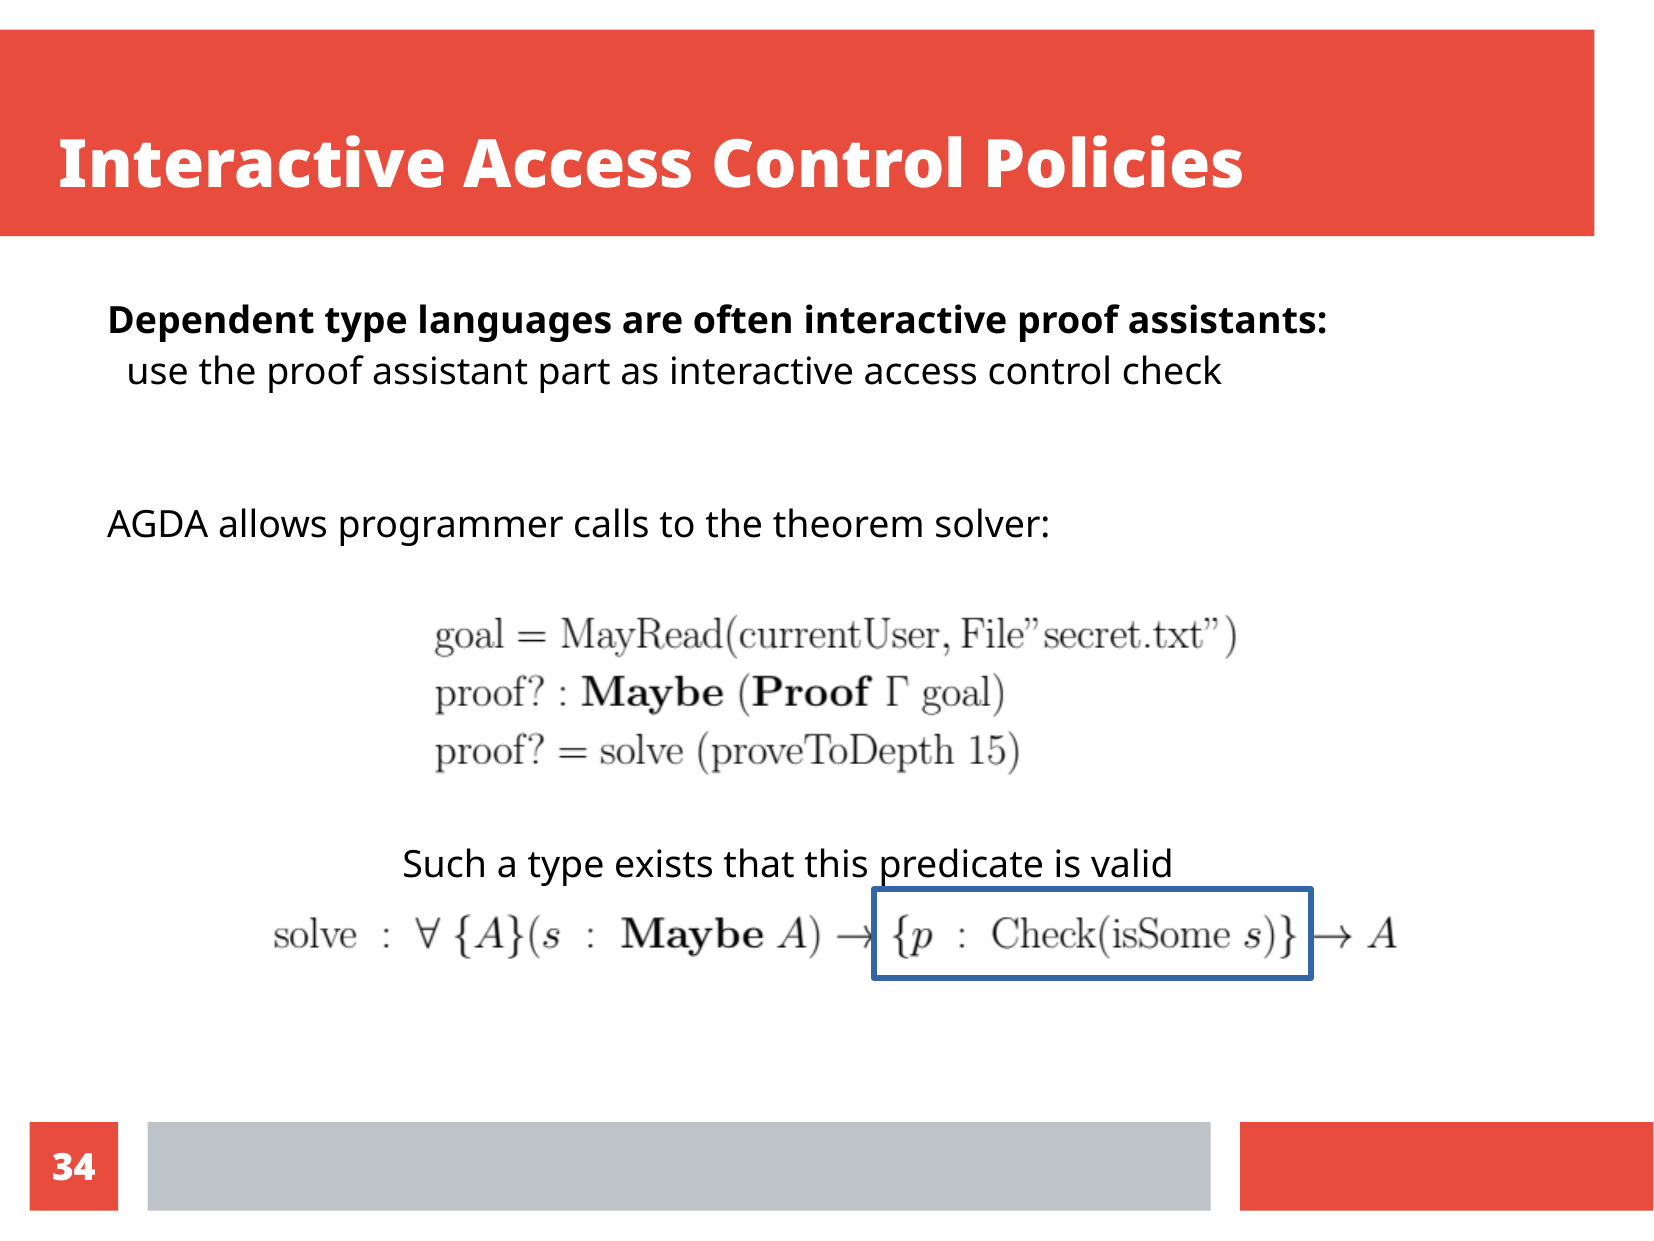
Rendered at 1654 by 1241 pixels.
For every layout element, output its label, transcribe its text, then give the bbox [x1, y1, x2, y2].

picture [877, 905, 1308, 970]
text_box Such a type exists that this predicate is valid [387, 830, 1263, 889]
picture [1314, 905, 1408, 970]
title Interactive Access Control Policies [59, 59, 1595, 207]
picture [425, 604, 1247, 786]
picture [264, 905, 871, 970]
text_box Dependent type languages are often interactive proof assistants: use the proof assistant part as interactive access control check AGDA allows programmer calls to the theorem solver: [92, 286, 1513, 519]
